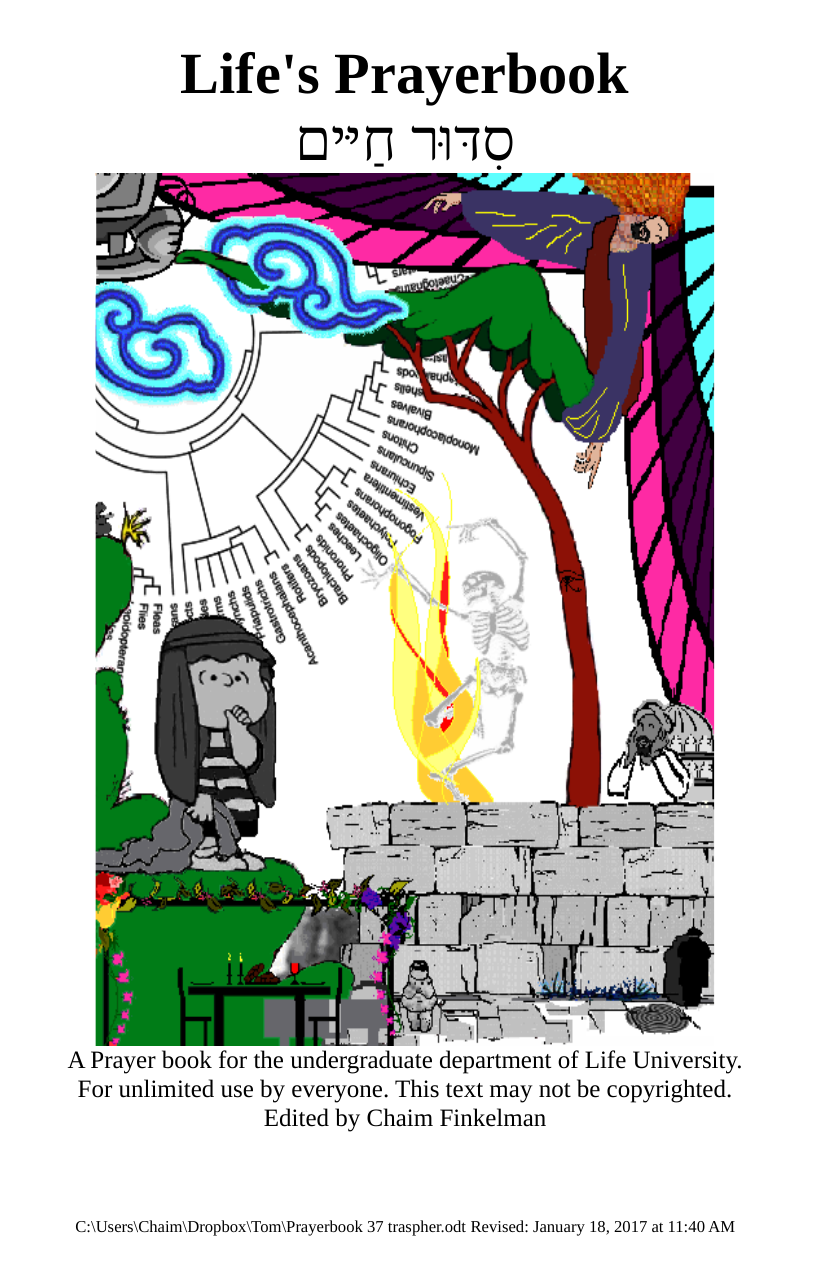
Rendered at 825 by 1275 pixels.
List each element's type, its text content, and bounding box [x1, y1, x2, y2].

text Edited by Chaim Finkelman [24, 1103, 786, 1132]
text A Prayer book for the undergraduate department of Life University. [24, 1046, 786, 1074]
text סִדּוּר חַיּים [24, 106, 786, 173]
title Life's Prayerbook [24, 39, 786, 106]
text For unlimited use by everyone. This text may not be copyrighted. [24, 1074, 786, 1103]
